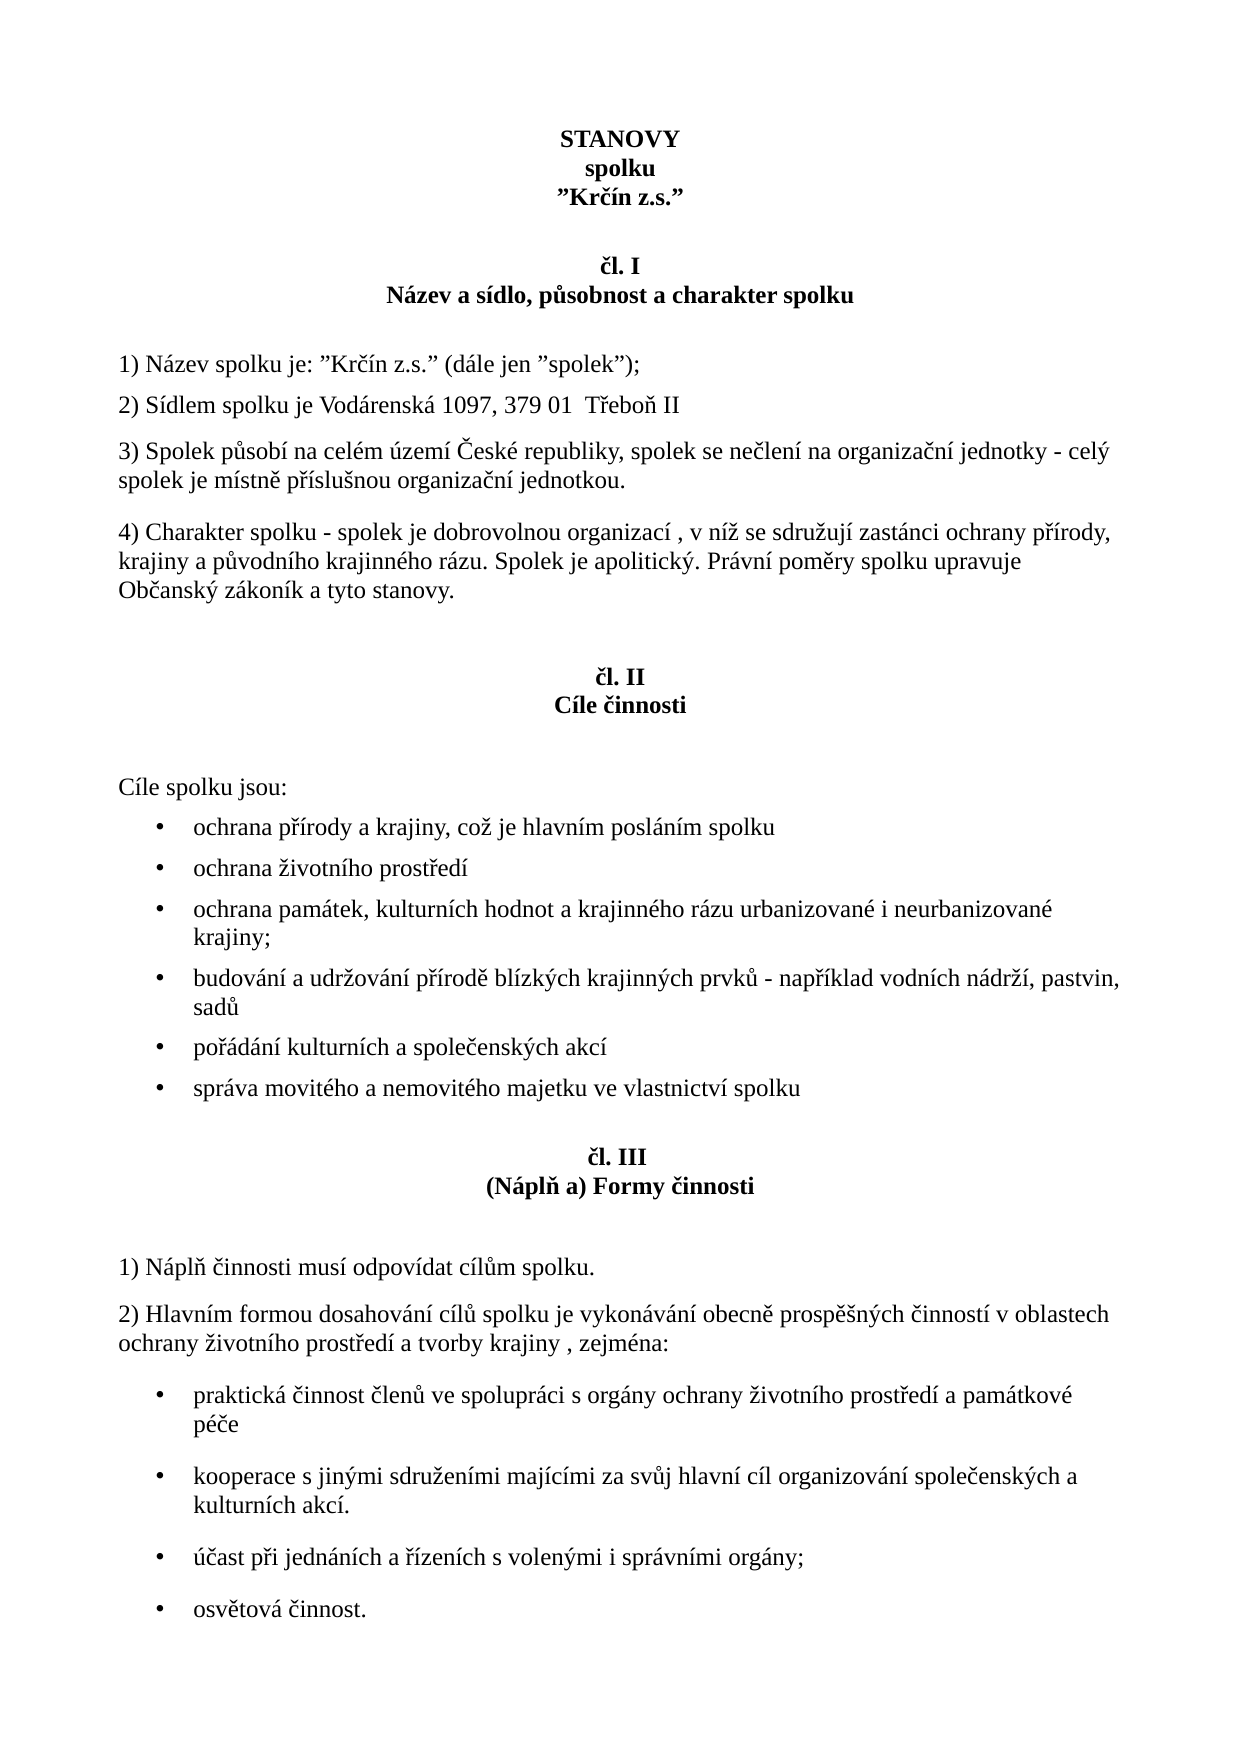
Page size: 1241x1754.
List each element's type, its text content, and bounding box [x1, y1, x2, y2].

text 4) Charakter spolku - spolek je dobrovolnou organizací , v níž se sdružují zastánci ochrany přírody, krajiny a původního krajinného rázu. Spolek je apolitický. Právní poměry spolku upravuje Občanský zákoník a tyto stanovy. [118, 517, 1122, 603]
text čl. II Cíle činnosti [118, 662, 1122, 719]
text 2) Sídlem spolku je Vodárenská 1097, 379 01 Třeboň II [118, 390, 1122, 418]
list osvětová činnost. [156, 1594, 1122, 1623]
list praktická činnost členů ve spolupráci s orgány ochrany životního prostředí a památkové péče [156, 1380, 1122, 1437]
list pořádání kulturních a společenských akcí [156, 1032, 1122, 1061]
list správa movitého a nemovitého majetku ve vlastnictví spolku [156, 1073, 1122, 1131]
text STANOVY spolku ”Krčín z.s.” [118, 124, 1122, 210]
list kooperace s jinými sdruženími majícími za svůj hlavní cíl organizování společenských a kulturních akcí. [156, 1461, 1122, 1518]
text Cíle spolku jsou: [118, 772, 1122, 801]
text 2) Hlavním formou dosahování cílů spolku je vykonávání obecně prospěšných činností v oblastech ochrany životního prostředí a tvorby krajiny , zejména: [118, 1299, 1122, 1356]
text čl. III (Náplň a) Formy činnosti [118, 1142, 1122, 1200]
text čl. I Název a sídlo, působnost a charakter spolku [118, 222, 1122, 308]
list ochrana životního prostředí [156, 853, 1122, 882]
list účast při jednáních a řízeních s volenými i správními orgány; [156, 1542, 1122, 1571]
list ochrana památek, kulturních hodnot a krajinného rázu urbanizované i neurbanizované krajiny; [156, 894, 1122, 951]
text 1) Náplň činnosti musí odpovídat cílům spolku. [118, 1252, 1122, 1281]
text 3) Spolek působí na celém území České republiky, spolek se nečlení na organizační jednotky - celý spolek je místně příslušnou organizační jednotkou. [118, 436, 1122, 494]
text 1) Název spolku je: ”Krčín z.s.” (dále jen ”spolek”); [118, 349, 1122, 378]
list budování a udržování přírodě blízkých krajinných prvků - například vodních nádrží, pastvin, sadů [156, 963, 1122, 1021]
list ochrana přírody a krajiny, což je hlavním posláním spolku [156, 812, 1122, 841]
